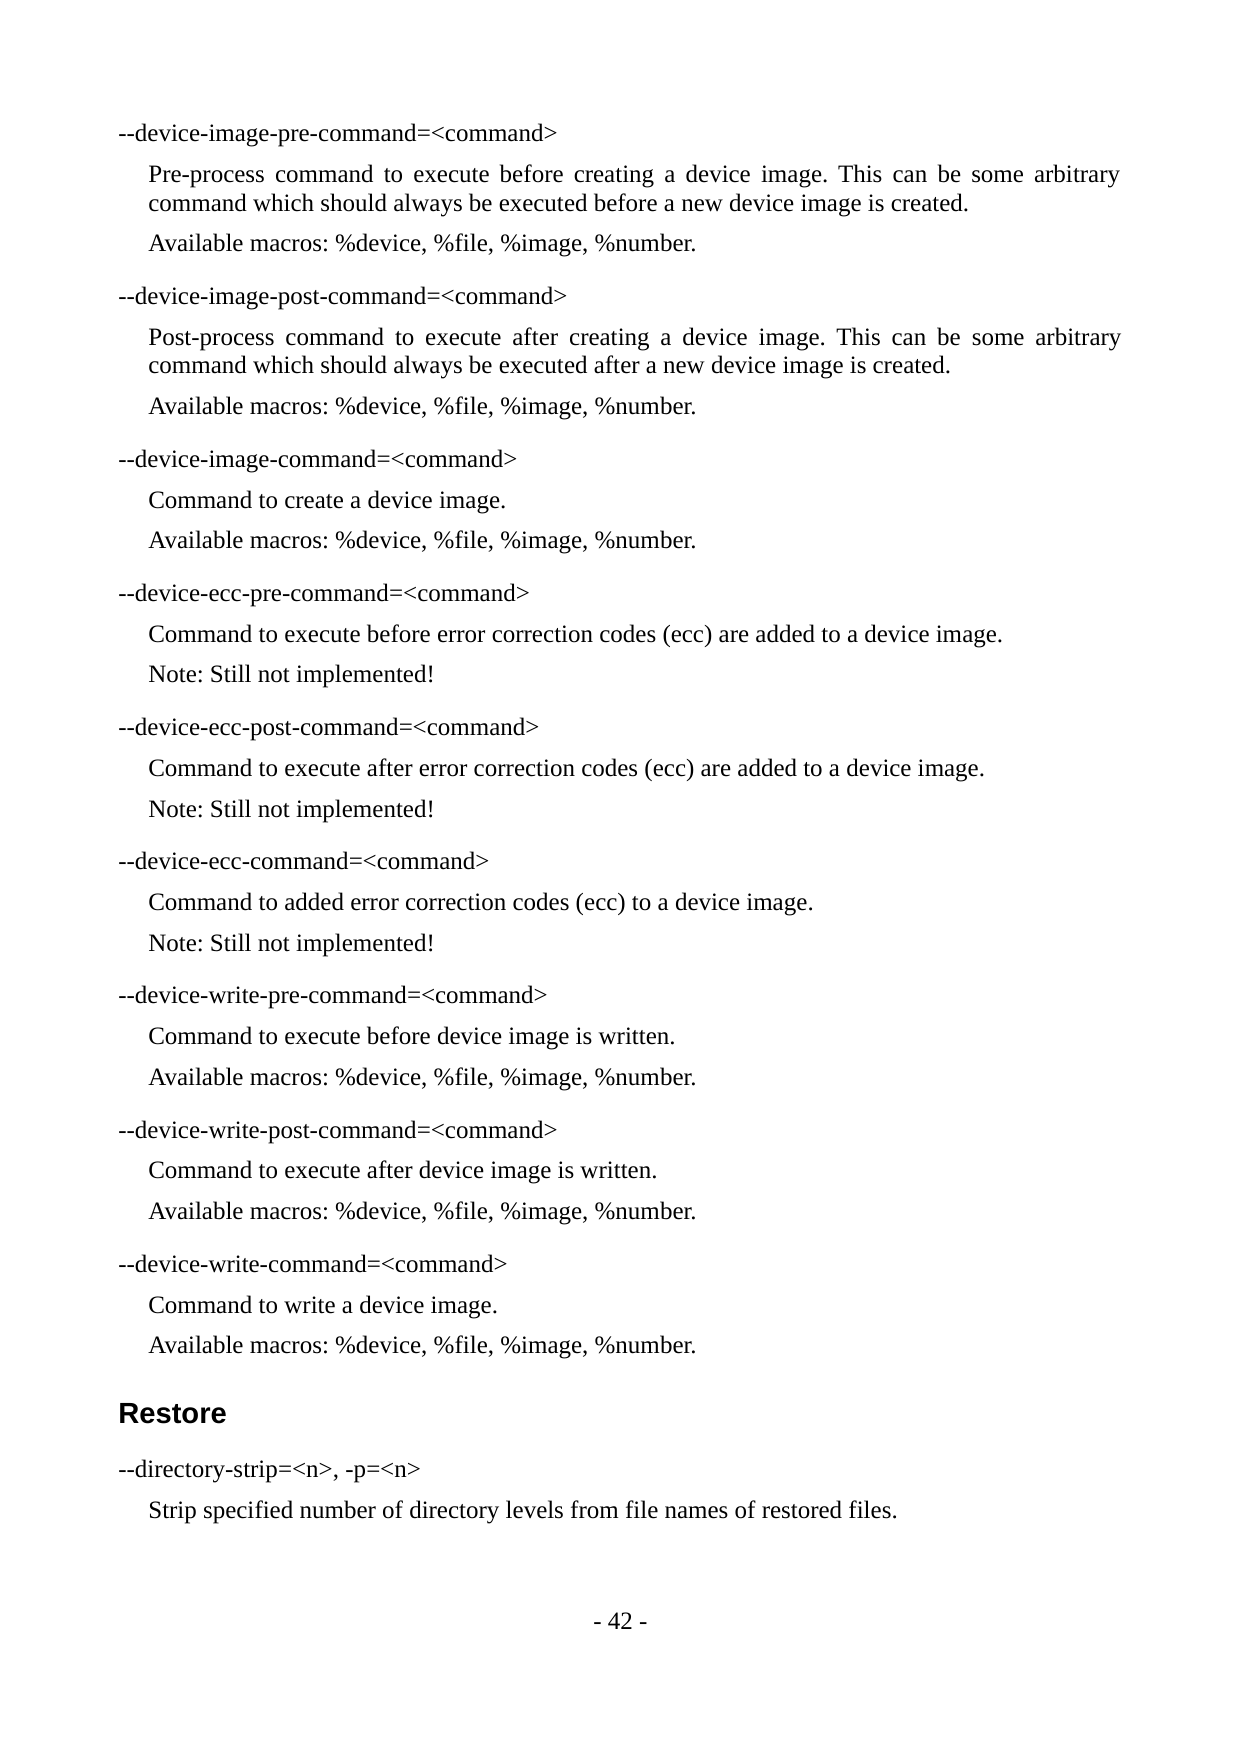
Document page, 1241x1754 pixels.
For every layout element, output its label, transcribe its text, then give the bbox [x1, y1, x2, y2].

title --device-write-pre-command=<command> [118, 981, 1122, 1009]
title --device-image-post-command=<command> [118, 281, 1122, 310]
title --device-write-post-command=<command> [118, 1115, 1122, 1143]
title --device-image-pre-command=<command> [118, 118, 1122, 147]
text Command to execute after device image is written. [148, 1156, 1122, 1184]
text Available macros: %device, %file, %image, %number. [148, 1196, 1122, 1225]
text Available macros: %device, %file, %image, %number. [148, 391, 1122, 420]
text Note: Still not implemented! [148, 659, 1122, 688]
title --device-image-command=<command> [118, 444, 1122, 473]
text Available macros: %device, %file, %image, %number. [148, 1330, 1122, 1359]
subtitle Restore [118, 1396, 1122, 1430]
text Command to execute before device image is written. [148, 1021, 1122, 1050]
text Command to write a device image. [148, 1290, 1122, 1318]
text Post-process command to execute after creating a device image. This can be some arbitrary command which should always be executed after a new device image is created. [148, 322, 1122, 379]
text Pre-process command to execute before creating a device image. This can be some arbitrary command which should always be executed before a new device image is created. [148, 159, 1122, 216]
title --device-ecc-post-command=<command> [118, 712, 1122, 741]
title --directory-strip=<n>, -p=<n> [118, 1454, 1122, 1483]
title --device-ecc-pre-command=<command> [118, 578, 1122, 607]
text Available macros: %device, %file, %image, %number. [148, 525, 1122, 554]
text Available macros: %device, %file, %image, %number. [148, 228, 1122, 257]
text Note: Still not implemented! [148, 794, 1122, 822]
text Command to added error correction codes (ecc) to a device image. [148, 887, 1122, 916]
text Available macros: %device, %file, %image, %number. [148, 1062, 1122, 1091]
text Command to execute before error correction codes (ecc) are added to a device image. [148, 619, 1122, 648]
text Note: Still not implemented! [148, 928, 1122, 957]
title --device-ecc-command=<command> [118, 846, 1122, 875]
title --device-write-command=<command> [118, 1249, 1122, 1278]
text Strip specified number of directory levels from file names of restored files. [148, 1495, 1122, 1524]
text Command to create a device image. [148, 485, 1122, 513]
text Command to execute after error correction codes (ecc) are added to a device image. [148, 753, 1122, 782]
